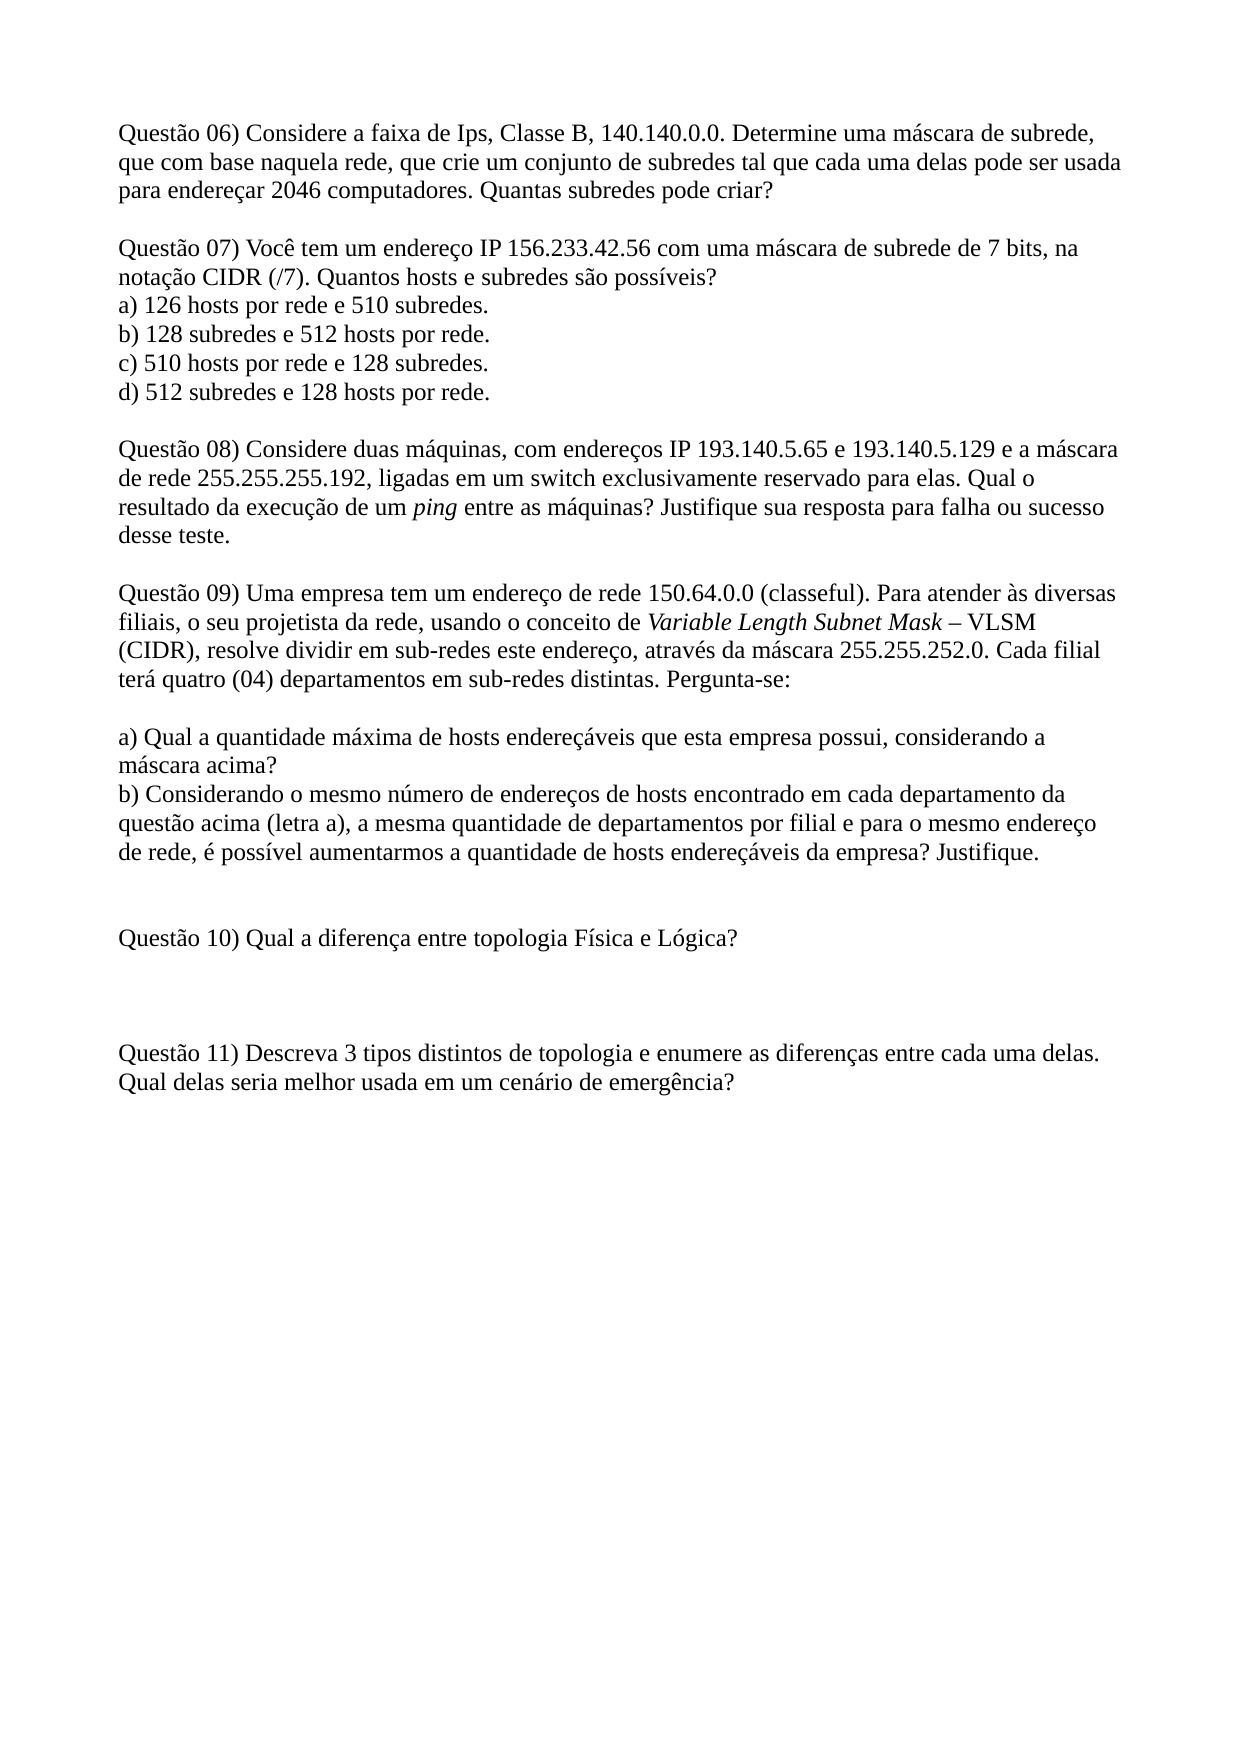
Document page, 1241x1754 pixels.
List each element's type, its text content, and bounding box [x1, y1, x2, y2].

text Questão 10) Qual a diferença entre topologia Física e Lógica? [118, 923, 1122, 952]
text d) 512 subredes e 128 hosts por rede. [118, 377, 1122, 406]
text Questão 06) Considere a faixa de Ips, Classe B, 140.140.0.0. Determine uma máscara de subrede, que com base naquela rede, que crie um conjunto de subredes tal que cada uma delas pode ser usada para endereçar 2046 computadores. Quantas subredes pode criar? [118, 118, 1122, 204]
text b) 128 subredes e 512 hosts por rede. [118, 319, 1122, 348]
text a) Qual a quantidade máxima de hosts endereçáveis que esta empresa possui, considerando a máscara acima? [118, 722, 1122, 779]
text Questão 07) Você tem um endereço IP 156.233.42.56 com uma máscara de subrede de 7 bits, na notação CIDR (/7). Quantos hosts e subredes são possíveis? [118, 233, 1122, 291]
text b) Considerando o mesmo número de endereços de hosts encontrado em cada departamento da questão acima (letra a), a mesma quantidade de departamentos por filial e para o mesmo endereço de rede, é possível aumentarmos a quantidade de hosts endereçáveis da empresa? Justifique. [118, 779, 1122, 866]
text a) 126 hosts por rede e 510 subredes. [118, 291, 1122, 319]
text c) 510 hosts por rede e 128 subredes. [118, 348, 1122, 377]
text Questão 11) Descreva 3 tipos distintos de topologia e enumere as diferenças entre cada uma delas. Qual delas seria melhor usada em um cenário de emergência? [118, 1038, 1122, 1096]
text Questão 09) Uma empresa tem um endereço de rede 150.64.0.0 (classeful). Para atender às diversas filiais, o seu projetista da rede, usando o conceito de Variable Length Subnet Mask – VLSM (CIDR), resolve dividir em sub-redes este endereço, através da máscara 255.255.252.0. Cada filial terá quatro (04) departamentos em sub-redes distintas. Pergunta-se: [118, 578, 1122, 693]
text Questão 08) Considere duas máquinas, com endereços IP 193.140.5.65 e 193.140.5.129 e a máscara de rede 255.255.255.192, ligadas em um switch exclusivamente reservado para elas. Qual o resultado da execução de um ping entre as máquinas? Justifique sua resposta para falha ou sucesso desse teste. [118, 434, 1122, 549]
